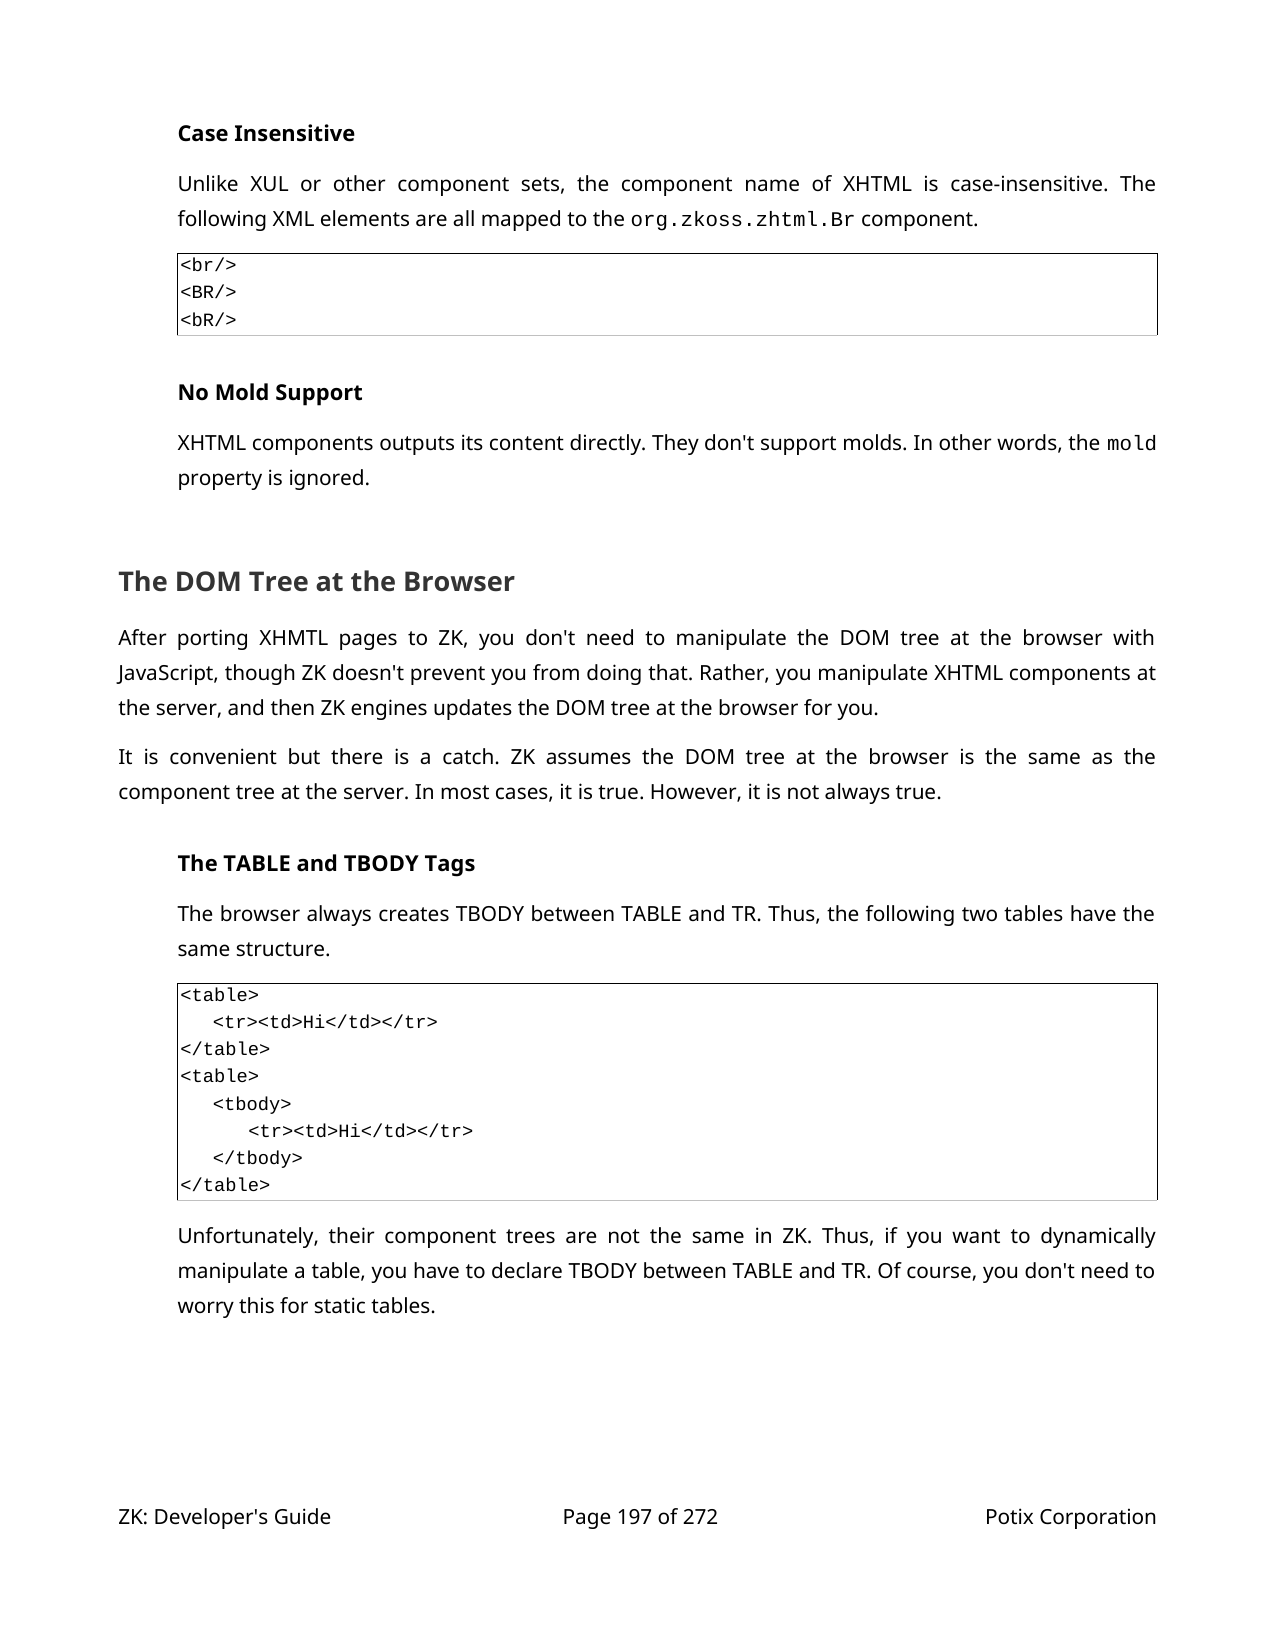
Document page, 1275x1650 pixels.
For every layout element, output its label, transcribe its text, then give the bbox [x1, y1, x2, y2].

text It is convenient but there is a catch. ZK assumes the DOM tree at the browser is the same as the component tree at the server. In most cases, it is true. However, it is not always true. [118, 742, 1157, 806]
text <table> [178, 1064, 1157, 1089]
text After porting XHMTL pages to ZK, you don't need to manipulate the DOM tree at the browser with JavaScript, though ZK doesn't prevent you from doing that. Rather, you manipulate XHTML components at the server, and then ZK engines updates the DOM tree at the browser for you. [118, 623, 1157, 722]
text XHTML components outputs its content directly. They don't support molds. In other words, the mold property is ignored. [177, 428, 1157, 492]
text </table> [178, 1173, 1157, 1200]
text <tr><td>Hi</td></tr> [178, 1010, 1157, 1034]
text </table> [178, 1037, 1157, 1061]
text <table> [178, 984, 1157, 1007]
subtitle No Mold Support [177, 377, 1157, 407]
text Unlike XUL or other component sets, the component name of XHTML is case-insensitive. The following XML elements are all mapped to the org.zkoss.zhtml.Br component. [177, 169, 1157, 232]
text <br/> [178, 254, 1157, 277]
text <bR/> [178, 307, 1157, 335]
text </tbody> [178, 1146, 1157, 1170]
subtitle The TABLE and TBODY Tags [177, 848, 1157, 878]
text The browser always creates TBODY between TABLE and TR. Thus, the following two tables have the same structure. [177, 899, 1157, 962]
subtitle Case Insensitive [177, 118, 1157, 148]
text <tbody> [178, 1092, 1157, 1116]
subtitle The DOM Tree at the Browser [118, 562, 1157, 599]
text <tr><td>Hi</td></tr> [178, 1119, 1157, 1143]
text <BR/> [178, 280, 1157, 304]
text Unfortunately, their component trees are not the same in ZK. Thus, if you want to dynamically manipulate a table, you have to declare TBODY between TABLE and TR. Of course, you don't need to worry this for static tables. [177, 1221, 1157, 1320]
